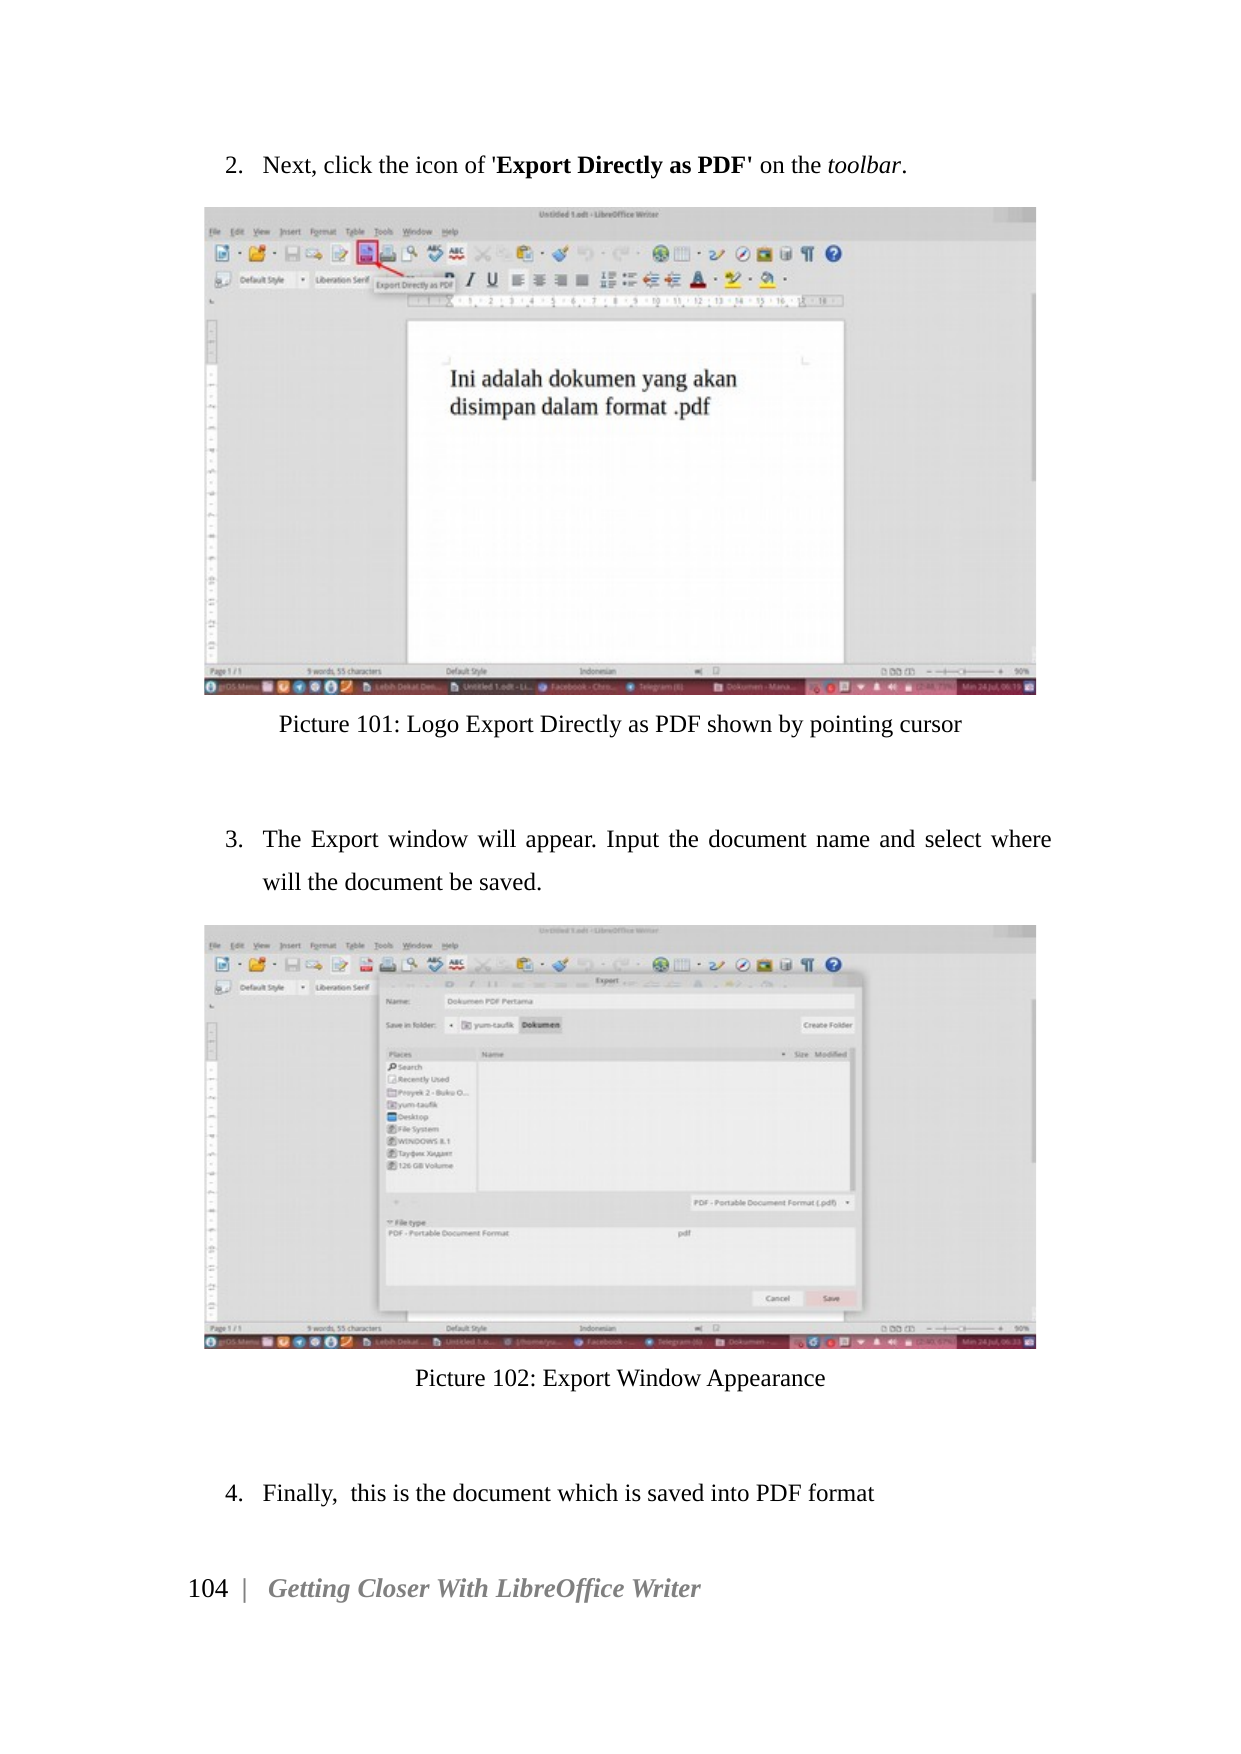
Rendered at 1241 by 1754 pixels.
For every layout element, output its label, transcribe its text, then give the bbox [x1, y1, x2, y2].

text Picture 102: Export Window Appearance [187, 1349, 1053, 1392]
picture [204, 207, 1037, 695]
text Picture 101: Logo Export Directly as PDF shown by pointing cursor [187, 695, 1053, 737]
list The Export window will appear. Input the document name and select where will the document be saved. [225, 824, 1053, 896]
list Finally, this is the document which is saved into PDF format [225, 1478, 1053, 1507]
list Next, click the icon of 'Export Directly as PDF' on the toolbar. [225, 150, 1053, 179]
picture [204, 925, 1037, 1349]
